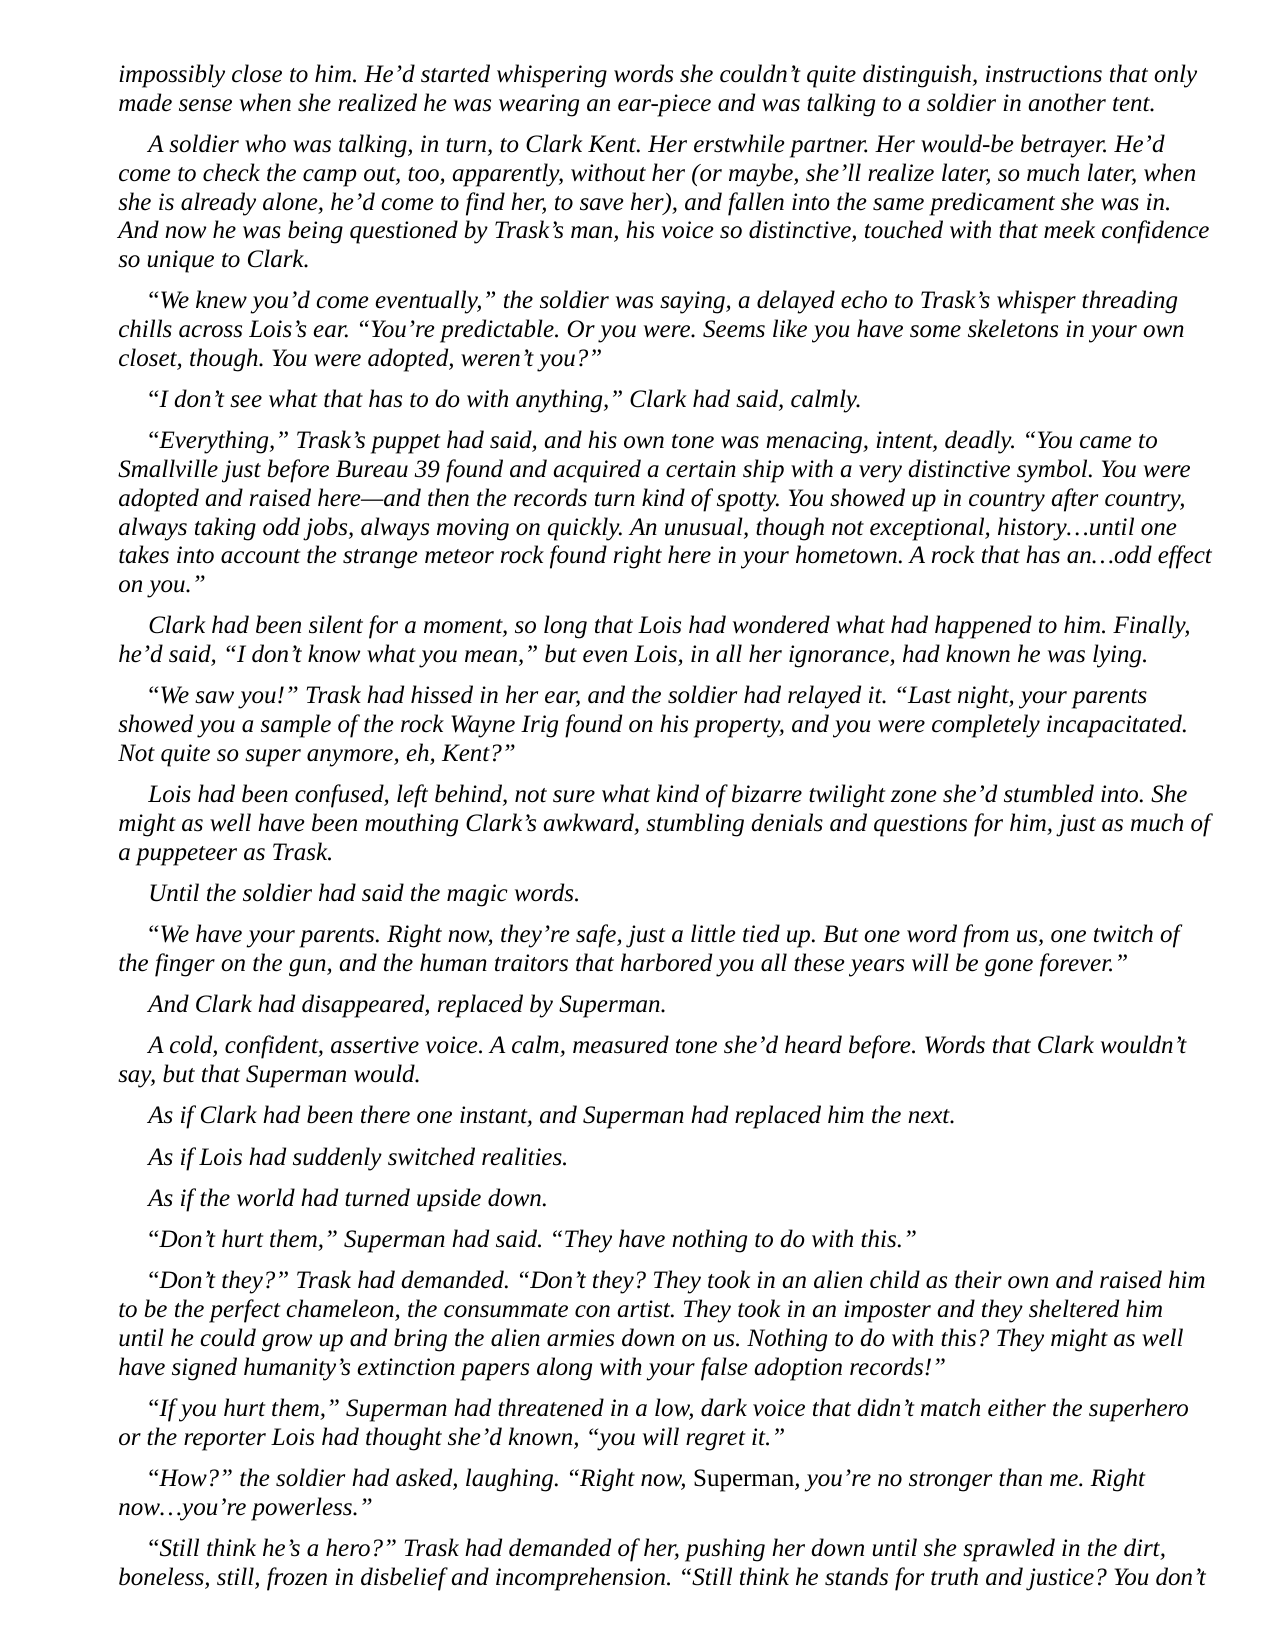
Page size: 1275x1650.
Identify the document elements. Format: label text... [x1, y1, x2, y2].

text Until the soldier had said the magic words. [118, 878, 1216, 907]
text “We knew you’d come eventually,” the soldier was saying, a delayed echo to Trask’s whisper threading chills across Lois’s ear. “You’re predictable. Or you were. Seems like you have some skeletons in your own closet, though. You were adopted, weren’t you?” [118, 285, 1216, 372]
text “I don’t see what that has to do with anything,” Clark had said, calmly. [118, 384, 1216, 413]
text As if Clark had been there one instant, and Superman had replaced him the next. [118, 1100, 1216, 1129]
text “How?” the soldier had asked, laughing. “Right now, Superman, you’re no stronger than me. Right now…you’re powerless.” [118, 1463, 1216, 1520]
text And Clark had disappeared, replaced by Superman. [118, 989, 1216, 1018]
text impossibly close to him. He’d started whispering words she couldn’t quite distinguish, instructions that only made sense when she realized he was wearing an ear-piece and was talking to a soldier in another tent. [118, 59, 1216, 117]
text Lois had been confused, left behind, not sure what kind of bizarre twilight zone she’d stumbled into. She might as well have been mouthing Clark’s awkward, stumbling denials and questions for him, just as much of a puppeteer as Trask. [118, 779, 1216, 865]
text “Don’t they?” Trask had demanded. “Don’t they? They took in an alien child as their own and raised him to be the perfect chameleon, the consummate con artist. They took in an imposter and they sheltered him until he could grow up and bring the alien armies down on us. Nothing to do with this? They might as well have signed humanity’s extinction papers along with your false adoption records!” [118, 1265, 1216, 1380]
text A cold, confident, assertive voice. A calm, measured tone she’d heard before. Words that Clark wouldn’t say, but that Superman would. [118, 1030, 1216, 1088]
text “Everything,” Trask’s puppet had said, and his own tone was menacing, intent, deadly. “You came to Smallville just before Bureau 39 found and acquired a certain ship with a very distinctive symbol. You were adopted and raised here—and then the records turn kind of spotty. You showed up in country after country, always taking odd jobs, always moving on quickly. An unusual, though not exceptional, history…until one takes into account the strange meteor rock found right here in your hometown. A rock that has an…odd effect on you.” [118, 425, 1216, 598]
text As if Lois had suddenly switched realities. [118, 1142, 1216, 1170]
text “If you hurt them,” Superman had threatened in a low, dark voice that didn’t match either the superhero or the reporter Lois had thought she’d known, “you will regret it.” [118, 1393, 1216, 1450]
text “We have your parents. Right now, they’re safe, just a little tied up. But one word from us, one twitch of the finger on the gun, and the human traitors that harbored you all these years will be gone forever.” [118, 919, 1216, 977]
text Clark had been silent for a moment, so long that Lois had wondered what had happened to him. Finally, he’d said, “I don’t know what you mean,” but even Lois, in all her ignorance, had known he was lying. [118, 610, 1216, 668]
text “Don’t hurt them,” Superman had said. “They have nothing to do with this.” [118, 1224, 1216, 1253]
text “Still think he’s a hero?” Trask had demanded of her, pushing her down until she sprawled in the dirt, boneless, still, frozen in disbelief and incomprehension. “Still think he stands for truth and justice? You don’t [118, 1533, 1216, 1590]
text A soldier who was talking, in turn, to Clark Kent. Her erstwhile partner. Her would-be betrayer. He’d come to check the camp out, too, apparently, without her (or maybe, she’ll realize later, so much later, when she is already alone, he’d come to find her, to save her), and fallen into the same predicament she was in. And now he was being questioned by Trask’s man, his voice so distinctive, touched with that meek confidence so unique to Clark. [118, 129, 1216, 273]
text “We saw you!” Trask had hissed in her ear, and the soldier had relayed it. “Last night, your parents showed you a sample of the rock Wayne Irig found on his property, and you were completely incapacitated. Not quite so super anymore, eh, Kent?” [118, 680, 1216, 767]
text As if the world had turned upside down. [118, 1183, 1216, 1212]
